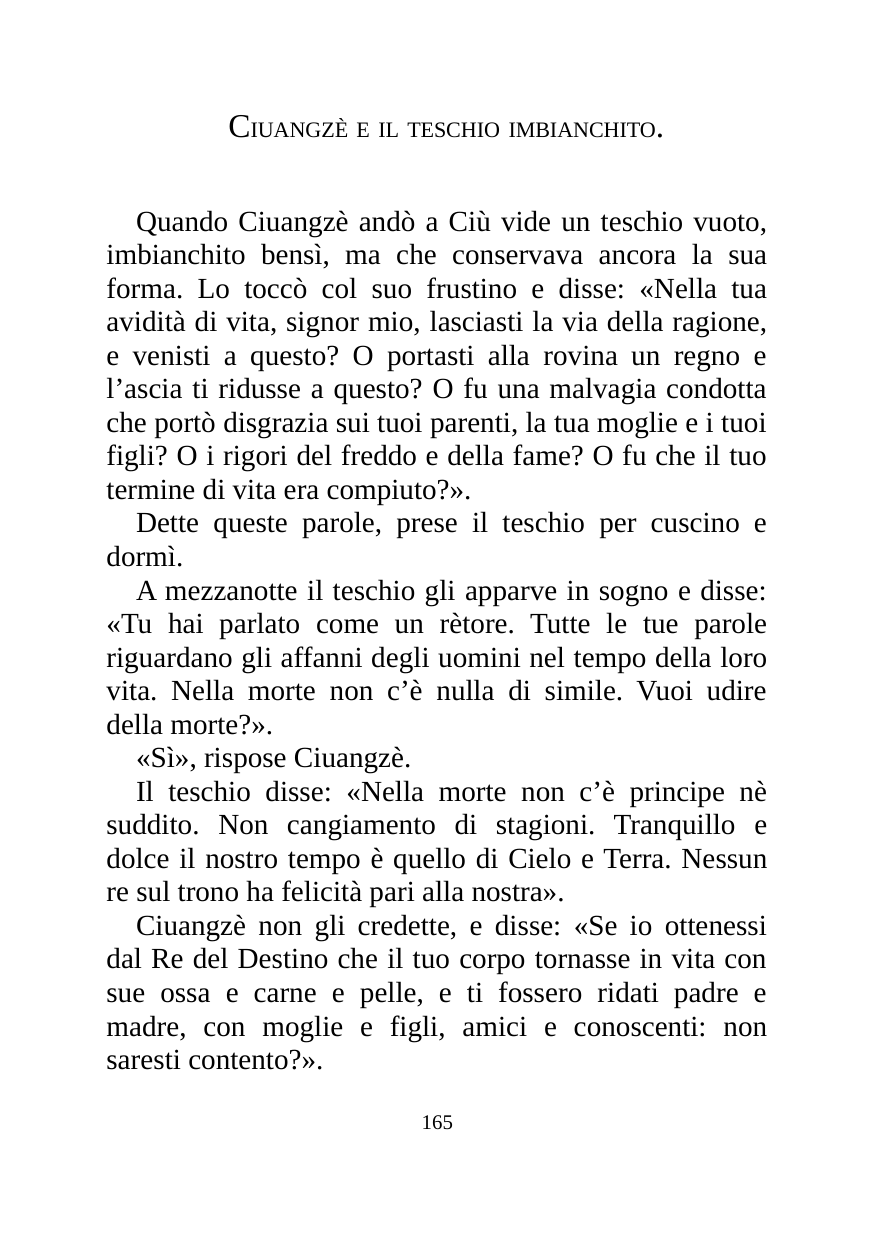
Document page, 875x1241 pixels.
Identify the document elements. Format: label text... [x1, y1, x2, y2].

text Il teschio disse: «Nella morte non c’è principe nè suddito. Non cangiamento di stagioni. Tranquillo e dolce il nostro tempo è quello di Cielo e Terra. Nessun re sul trono ha felicità pari alla nostra». [106, 774, 768, 908]
text Ciuangzè non gli credette, e disse: «Se io ottenessi dal Re del Destino che il tuo corpo tornasse in vita con sue ossa e carne e pelle, e ti fossero ridati padre e madre, con moglie e figli, amici e conoscenti: non saresti contento?». [106, 908, 768, 1076]
text A mezzanotte il teschio gli apparve in sogno e disse: «Tu hai parlato come un rètore. Tutte le tue parole riguardano gli affanni degli uomini nel tempo della loro vita. Nella morte non c’è nulla di simile. Vuoi udire della morte?». [106, 573, 768, 740]
text Dette queste parole, prese il teschio per cuscino e dormì. [106, 506, 768, 573]
text Quando Ciuangzè andò a Ciù vide un teschio vuoto, imbianchito bensì, ma che conservava ancora la sua forma. Lo toccò col suo frustino e disse: «Nella tua avidità di vita, signor mio, lasciasti la via della ragione, e venisti a questo? O portasti alla rovina un regno e l’ascia ti ridusse a questo? O fu una malvagia condotta che portò disgrazia sui tuoi parenti, la tua moglie e i tuoi figli? O i rigori del freddo e della fame? O fu che il tuo termine di vita era compiuto?». [106, 204, 768, 506]
text «Sì», rispose Ciuangzè. [106, 740, 768, 774]
subtitle Ciuangzè e il teschio imbianchito. [124, 106, 768, 144]
